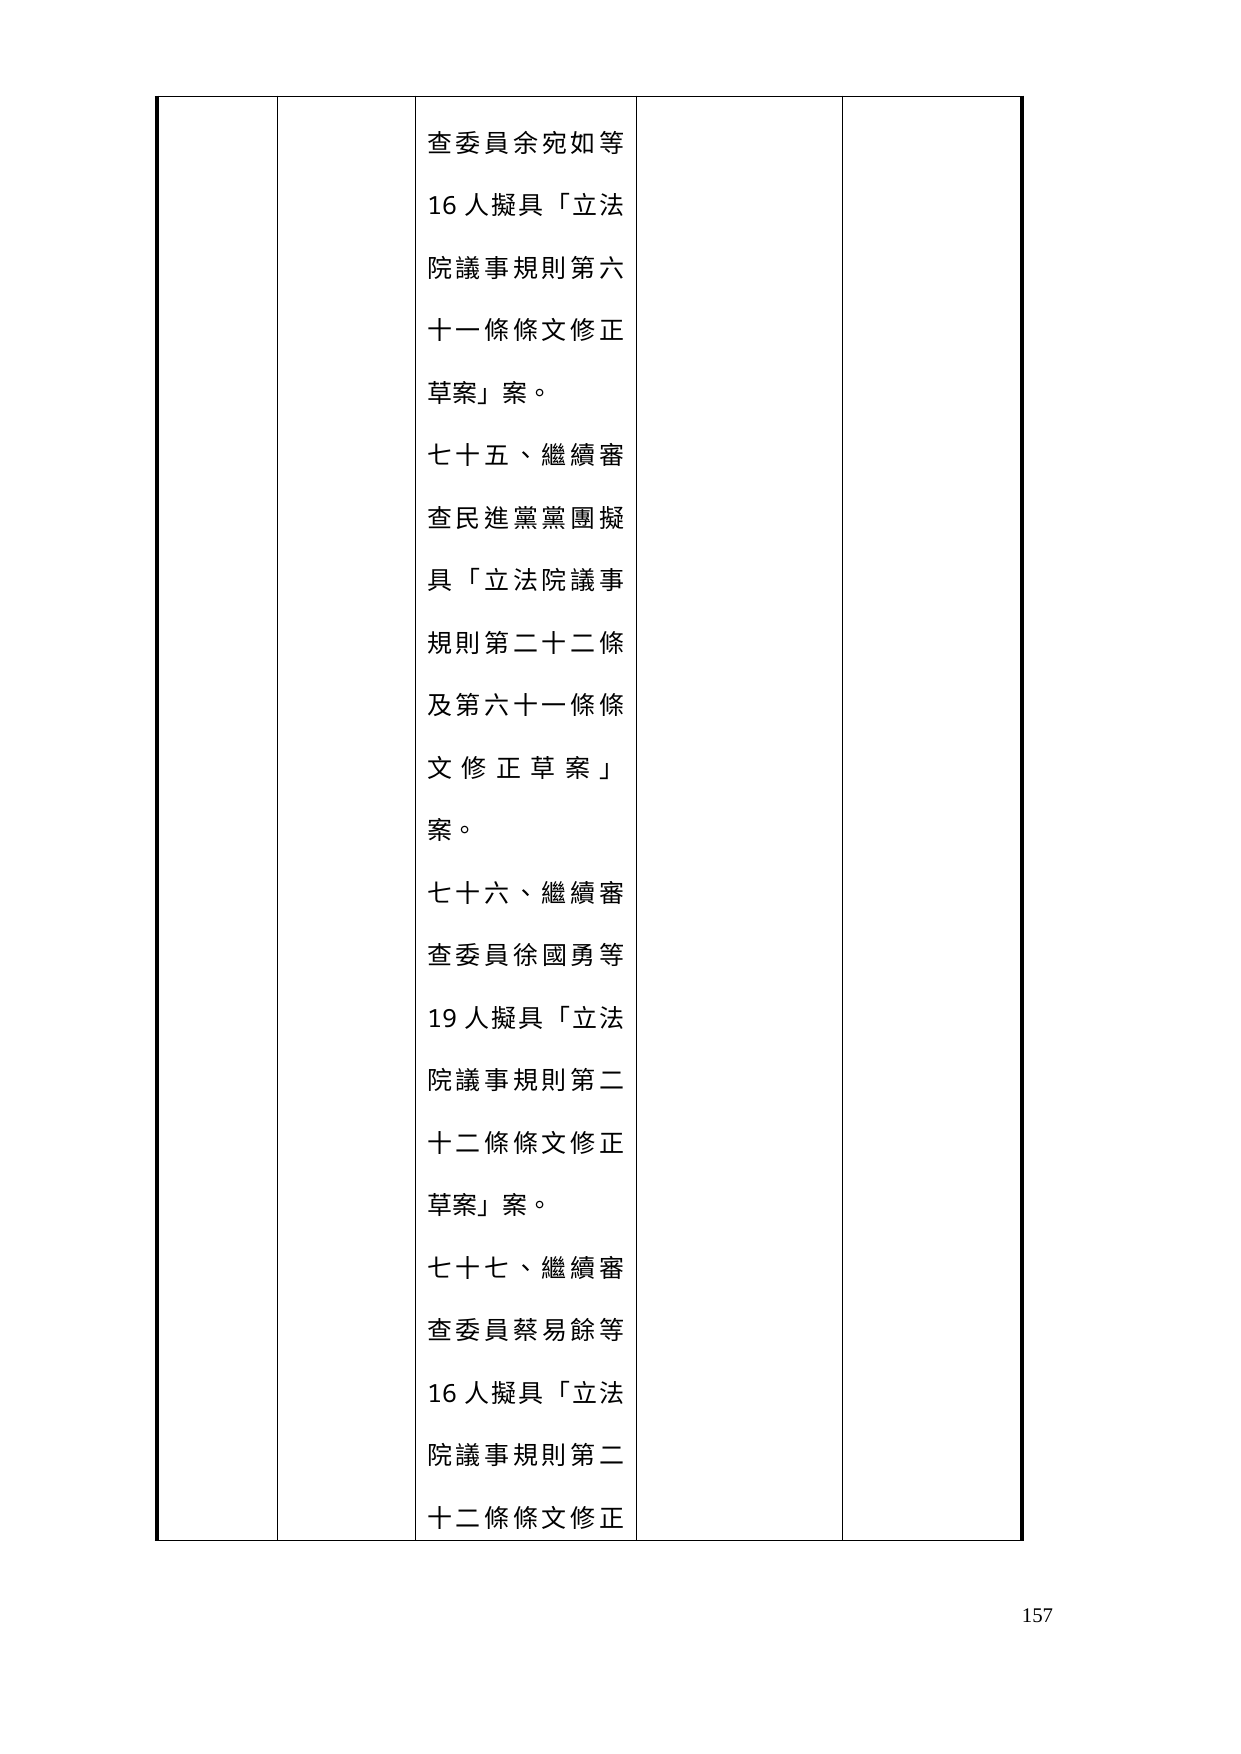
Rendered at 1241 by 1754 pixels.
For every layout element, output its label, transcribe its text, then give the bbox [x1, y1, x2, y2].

table_cell [278, 97, 415, 1540]
table_cell [159, 97, 277, 1540]
table_cell [843, 97, 1020, 1540]
table_cell [637, 97, 842, 1540]
table_cell 查委員余宛如等16人擬具「立法院議事規則第六十一條條文修正草案」案。 七十五、繼續審查民進黨黨團擬具「立法院議事規則第二十二條及第六十一條條文修正草案」案。 七十六、繼續審查委員徐國勇等19人擬具「立法院議事規則第二十二條條文修正草案」案。 七十七、繼續審查委員蔡易餘等16人擬具「立法院議事規則第二十二條條文修正 [416, 97, 636, 1540]
